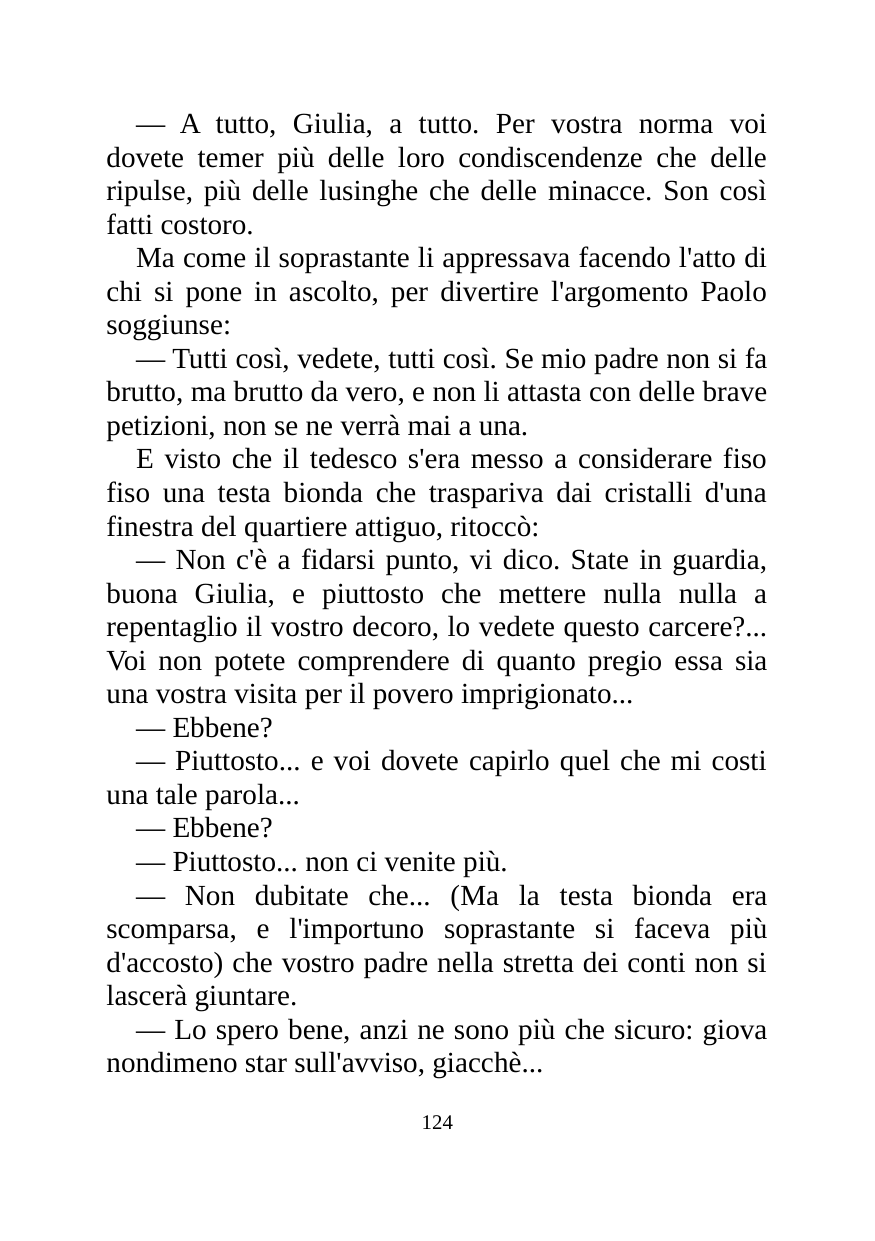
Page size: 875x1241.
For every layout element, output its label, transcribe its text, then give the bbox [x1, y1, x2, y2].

text — Non dubitate che... (Ma la testa bionda era scomparsa, e l'importuno soprastante si faceva più d'accosto) che vostro padre nella stretta dei conti non si lascerà giuntare. [106, 878, 768, 1012]
text — Ebbene? [106, 710, 768, 743]
text — Non c'è a fidarsi punto, vi dico. State in guardia, buona Giulia, e piuttosto che mettere nulla nulla a repentaglio il vostro decoro, lo vedete questo carcere?... Voi non potete comprendere di quanto pregio essa sia una vostra visita per il povero imprigionato... [106, 542, 768, 710]
text — Piuttosto... non ci venite più. [106, 844, 768, 878]
text E visto che il tedesco s'era messo a considerare fiso fiso una testa bionda che traspariva dai cristalli d'una finestra del quartiere attiguo, ritoccò: [106, 442, 768, 542]
text — Lo spero bene, anzi ne sono più che sicuro: giova nondimeno star sull'avviso, giacchè... [106, 1012, 768, 1079]
text Ma come il soprastante li appressava facendo l'atto di chi si pone in ascolto, per divertire l'argomento Paolo soggiunse: [106, 240, 768, 341]
text — Ebbene? [106, 811, 768, 844]
text — A tutto, Giulia, a tutto. Per vostra norma voi dovete temer più delle loro condiscendenze che delle ripulse, più delle lusinghe che delle minacce. Son così fatti costoro. [106, 106, 768, 240]
text — Tutti così, vedete, tutti così. Se mio padre non si fa brutto, ma brutto da vero, e non li attasta con delle brave petizioni, non se ne verrà mai a una. [106, 341, 768, 442]
text — Piuttosto... e voi dovete capirlo quel che mi costi una tale parola... [106, 743, 768, 811]
